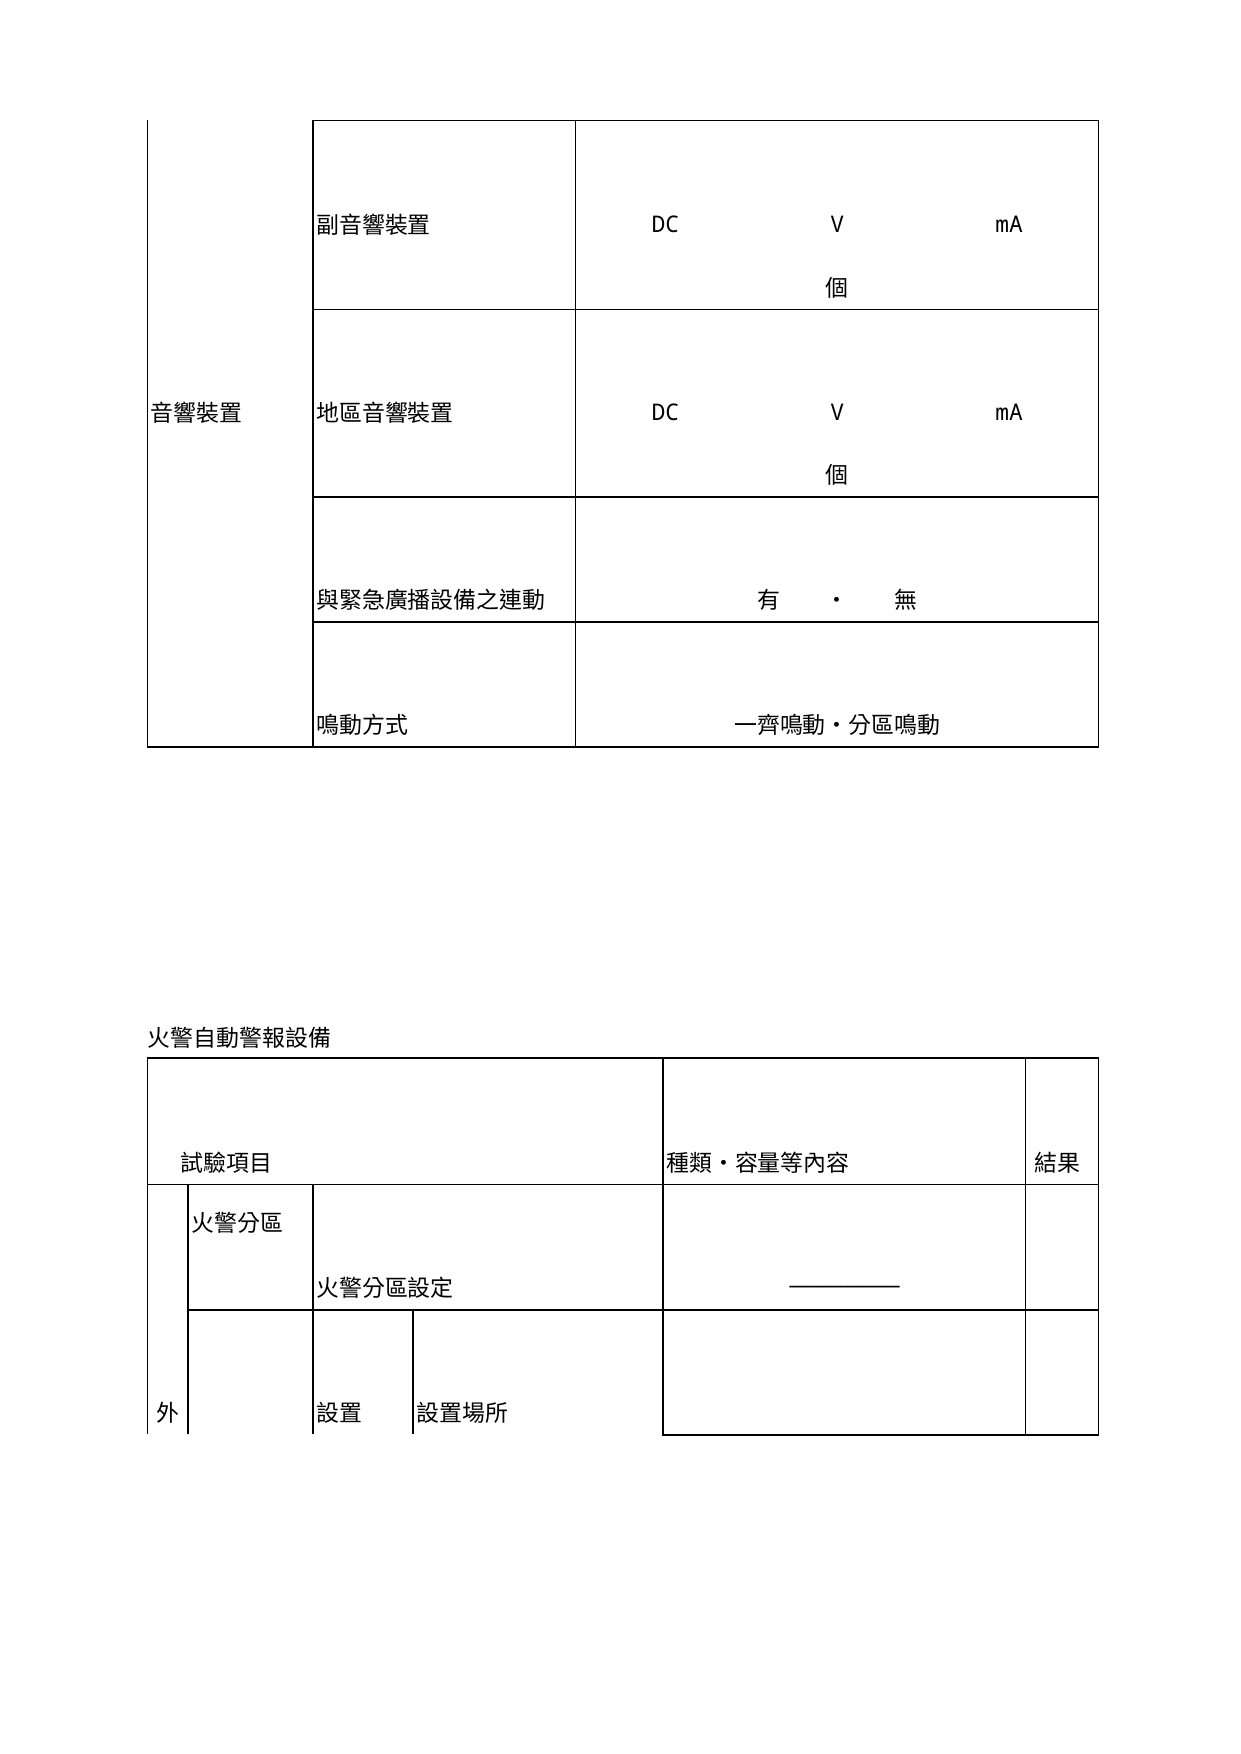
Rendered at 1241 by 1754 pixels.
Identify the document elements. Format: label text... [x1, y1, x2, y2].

table_cell 音響裝置 [148, 309, 312, 496]
table_cell 有 ‧ 無 [576, 498, 1098, 621]
table_cell 外 [148, 1309, 187, 1434]
table_cell [1026, 1311, 1098, 1434]
table_cell 火警分區設定 [314, 1185, 662, 1309]
table_cell 地區音響裝置 [314, 310, 575, 496]
table_cell DC V mA 個 [576, 121, 1098, 308]
table_cell [148, 120, 312, 308]
table_cell ──────── [664, 1185, 1025, 1309]
table_header 結果 [1026, 1059, 1098, 1183]
table_cell [148, 621, 312, 746]
table_cell 副音響裝置 [314, 121, 575, 308]
table_cell DC V mA 個 [576, 310, 1098, 496]
table_header 試驗項目 [148, 1059, 662, 1183]
table_cell [189, 1311, 312, 1434]
table_cell [148, 496, 312, 621]
table_cell 鳴動方式 [314, 623, 575, 746]
table_cell [1026, 1185, 1098, 1309]
table_cell 一齊鳴動‧分區鳴動 [576, 623, 1098, 746]
table_cell 與緊急廣播設備之連動 [314, 498, 575, 621]
table_cell [664, 1311, 1025, 1434]
table_cell 設置場所 [414, 1311, 662, 1434]
table_cell 設置 [314, 1311, 412, 1434]
table_cell [148, 1185, 187, 1309]
table_cell 火警分區 [189, 1185, 312, 1309]
table_header 種類‧容量等內容 [664, 1059, 1025, 1183]
text 火警自動警報設備 [148, 995, 1092, 1057]
